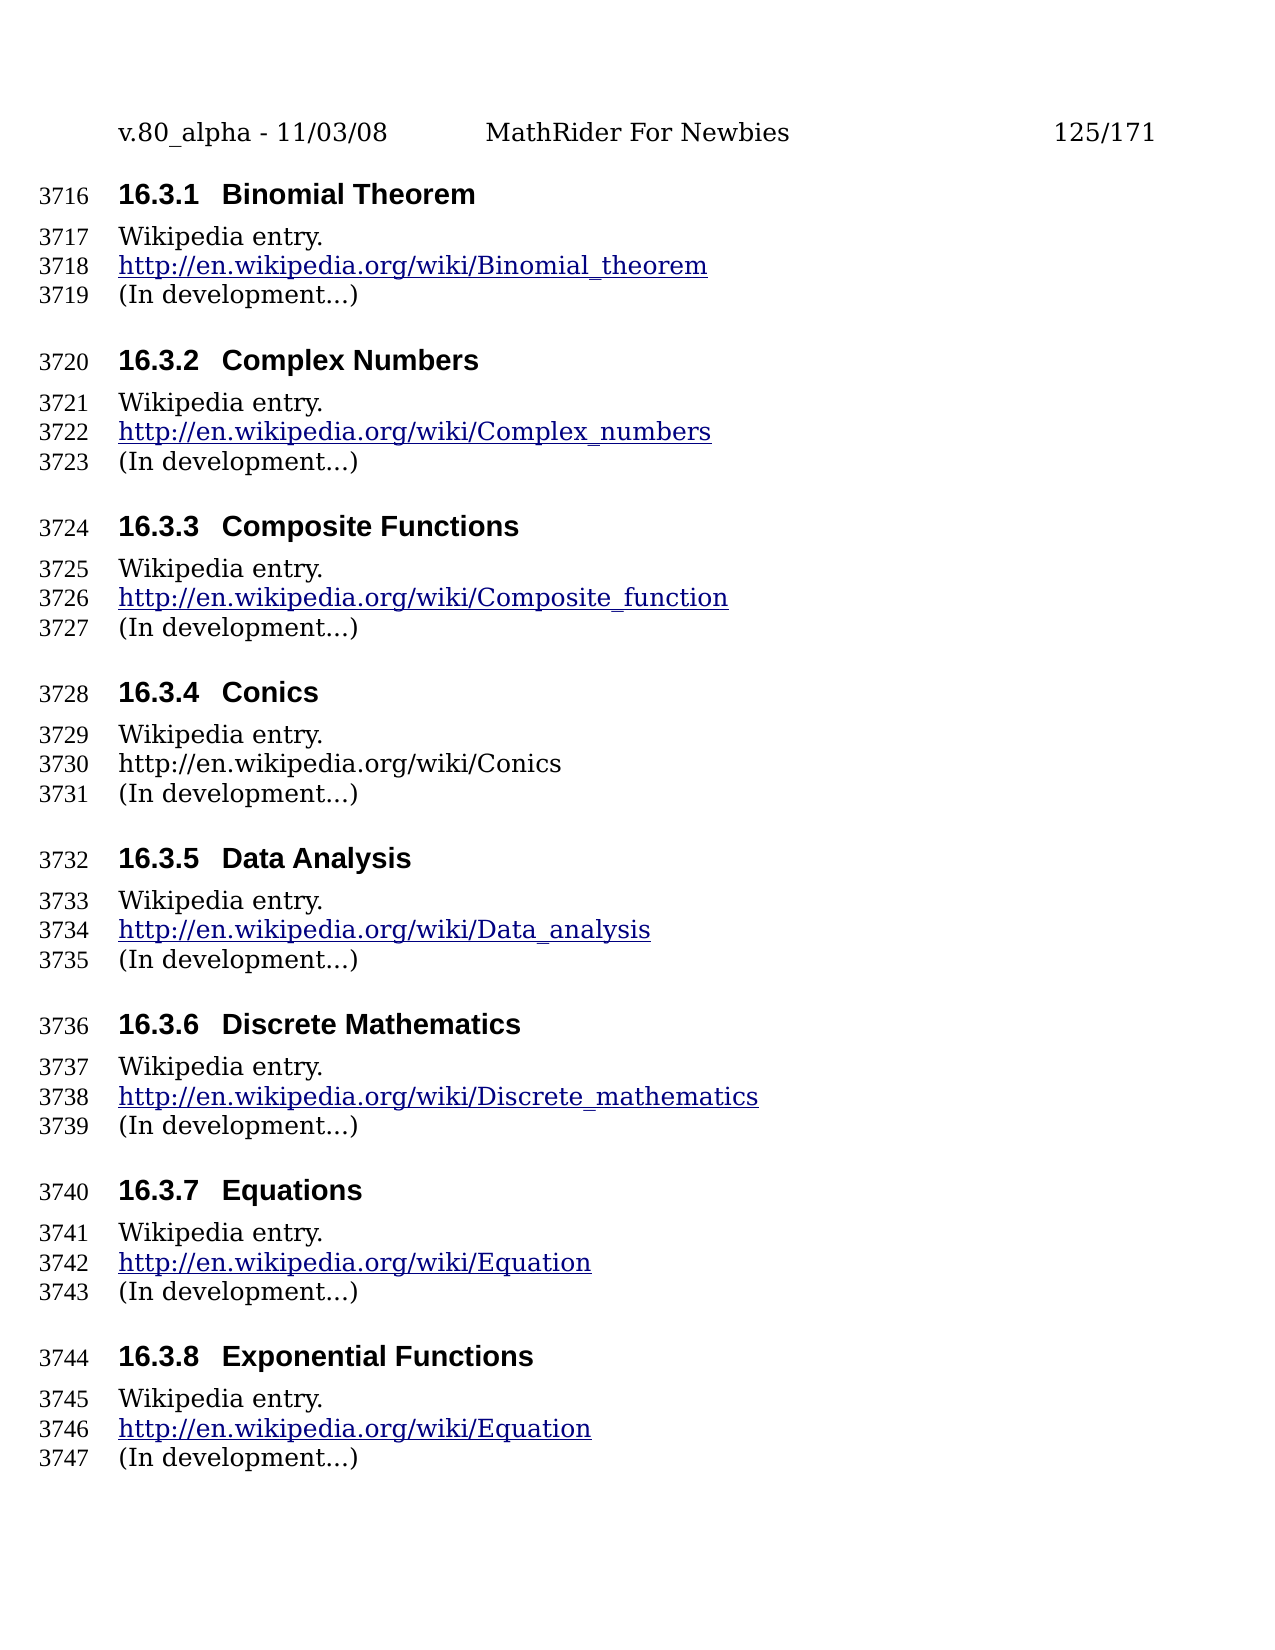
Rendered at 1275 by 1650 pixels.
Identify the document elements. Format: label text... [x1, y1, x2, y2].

text http://en.wikipedia.org/wiki/Conics [118, 749, 1157, 779]
text (In development...) [118, 945, 1157, 974]
text (In development...) [118, 1443, 1157, 1472]
subtitle Composite Functions [118, 509, 1157, 542]
text Wikipedia entry. [118, 720, 1157, 749]
text http://en.wikipedia.org/wiki/Complex_numbers [118, 417, 1157, 447]
text (In development...) [118, 613, 1157, 642]
text (In development...) [118, 1111, 1157, 1140]
subtitle Equations [118, 1173, 1157, 1207]
text (In development...) [118, 281, 1157, 310]
text Wikipedia entry. [118, 1384, 1157, 1414]
text (In development...) [118, 779, 1157, 808]
text Wikipedia entry. [118, 554, 1157, 583]
text Wikipedia entry. [118, 222, 1157, 251]
subtitle Data Analysis [118, 841, 1157, 874]
text http://en.wikipedia.org/wiki/Discrete_mathematics [118, 1082, 1157, 1111]
text http://en.wikipedia.org/wiki/Composite_function [118, 583, 1157, 613]
text Wikipedia entry. [118, 1052, 1157, 1082]
text http://en.wikipedia.org/wiki/Data_analysis [118, 916, 1157, 945]
text (In development...) [118, 447, 1157, 476]
subtitle Exponential Functions [118, 1339, 1157, 1373]
subtitle Discrete Mathematics [118, 1007, 1157, 1041]
subtitle Complex Numbers [118, 343, 1157, 376]
text http://en.wikipedia.org/wiki/Binomial_theorem [118, 251, 1157, 281]
subtitle Binomial Theorem [118, 177, 1157, 210]
text http://en.wikipedia.org/wiki/Equation [118, 1414, 1157, 1443]
subtitle Conics [118, 675, 1157, 708]
text Wikipedia entry. [118, 886, 1157, 916]
text http://en.wikipedia.org/wiki/Equation [118, 1248, 1157, 1277]
text (In development...) [118, 1277, 1157, 1306]
text Wikipedia entry. [118, 388, 1157, 417]
text Wikipedia entry. [118, 1218, 1157, 1248]
